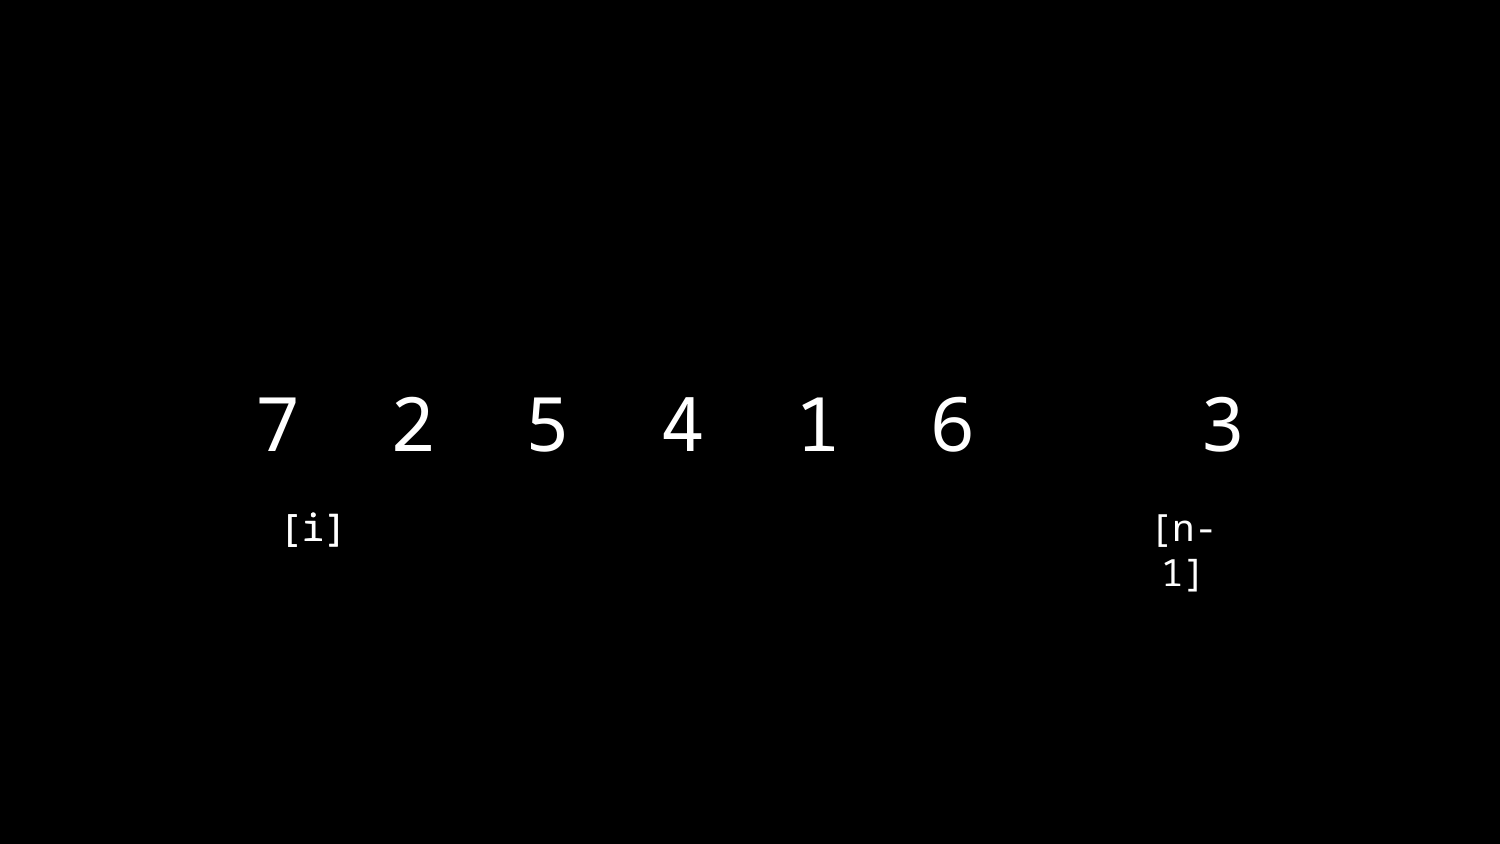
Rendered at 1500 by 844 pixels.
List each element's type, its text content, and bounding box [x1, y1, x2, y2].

text_box [i] [255, 488, 371, 582]
title 7 2 5 4 1 6 0 3 [51, 352, 1449, 491]
text_box [n-1] [1115, 488, 1251, 582]
